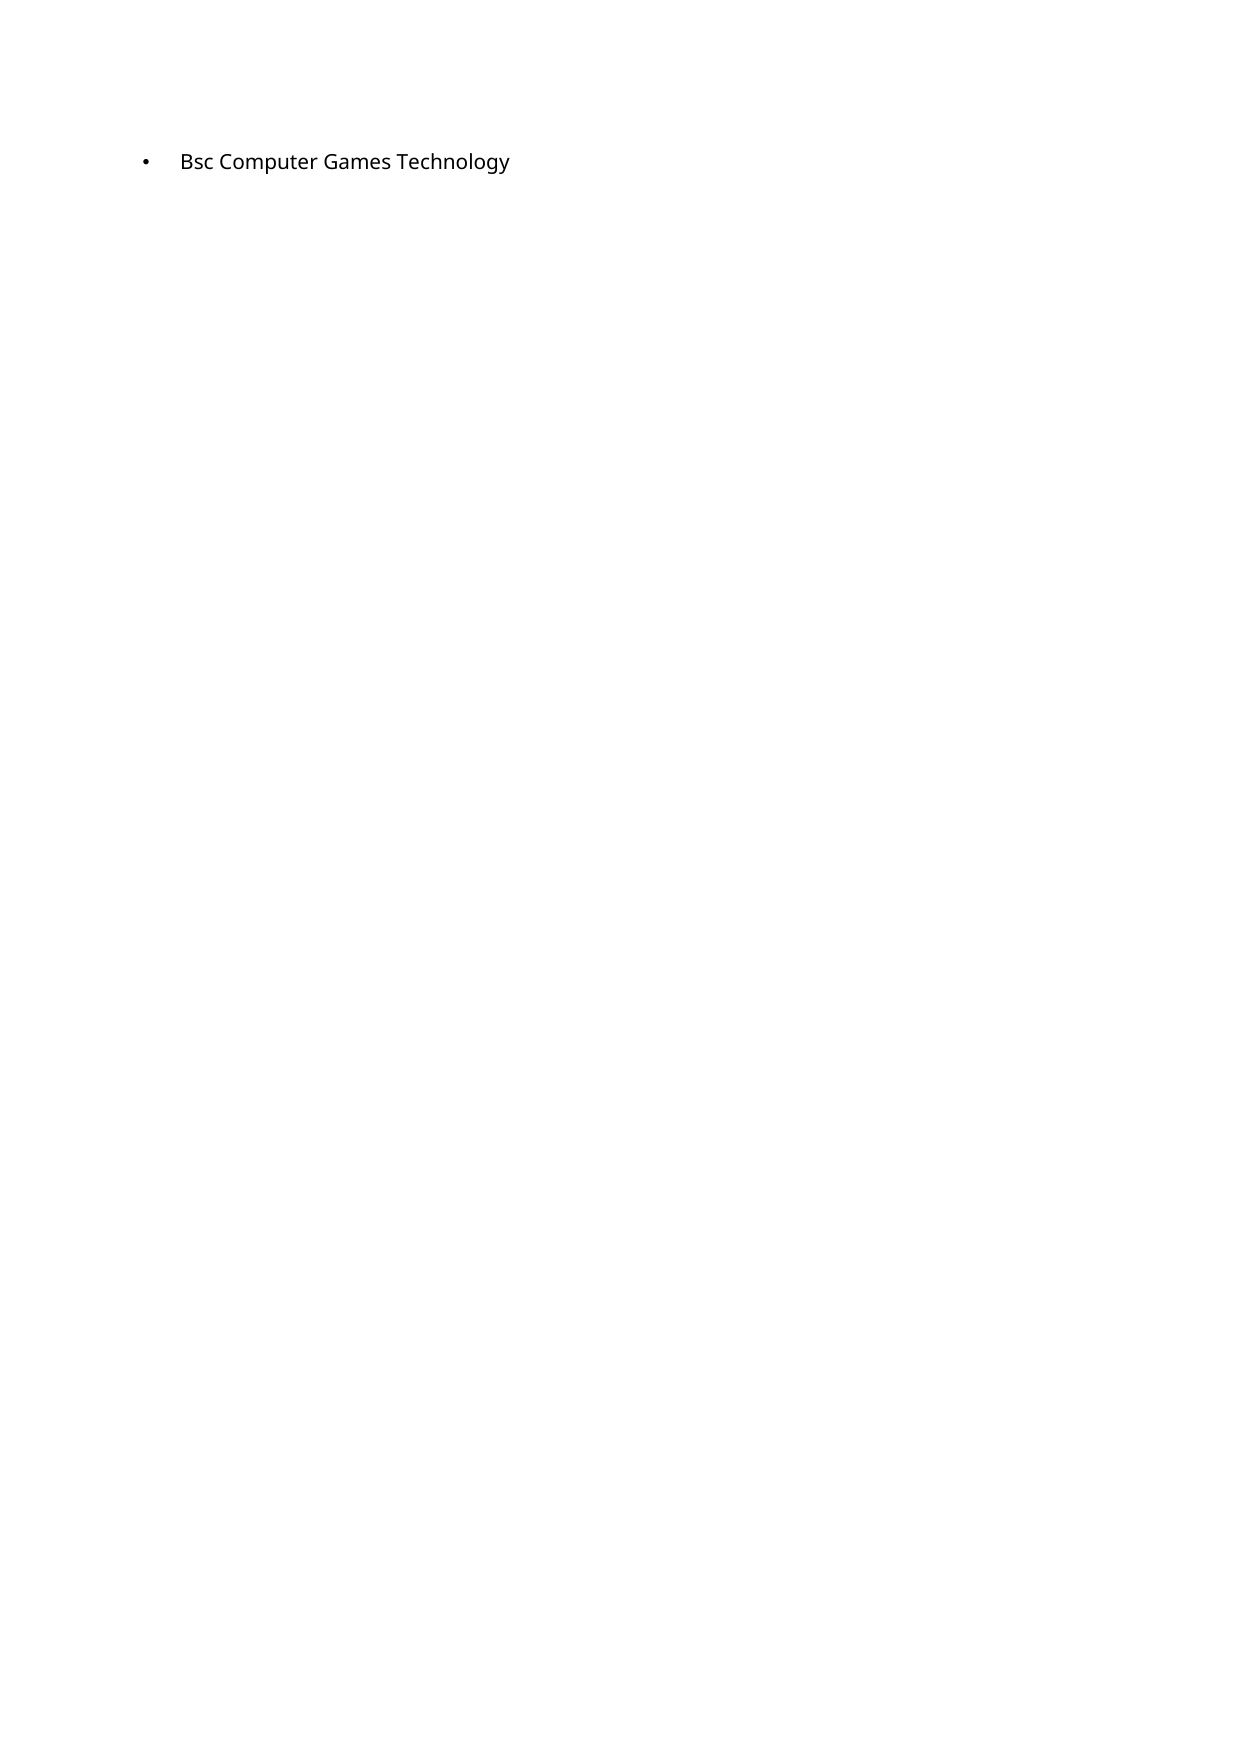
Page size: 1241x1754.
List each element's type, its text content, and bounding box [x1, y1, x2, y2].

list Bsc Computer Games Technology [142, 147, 1135, 175]
